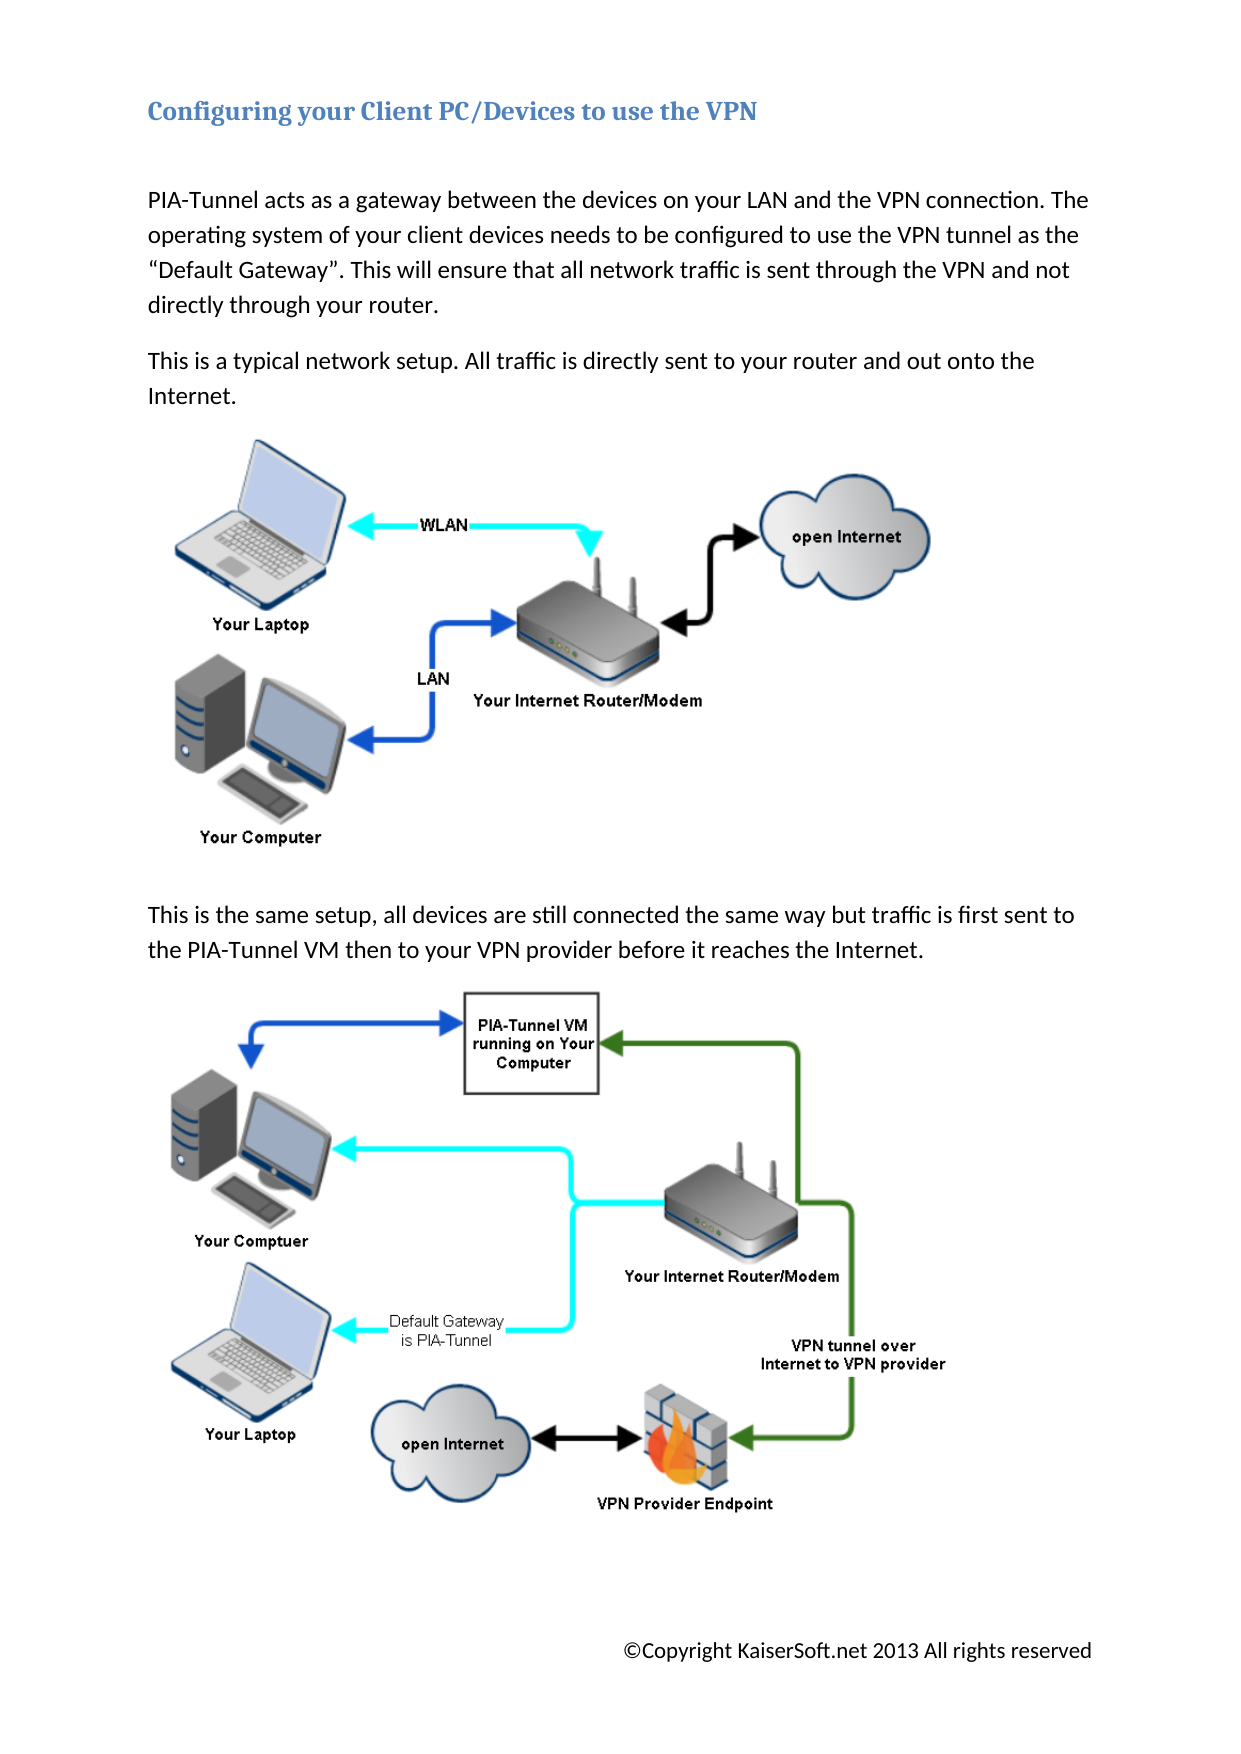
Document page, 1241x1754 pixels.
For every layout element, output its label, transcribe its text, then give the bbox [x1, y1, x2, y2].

text PIA-Tunnel acts as a gateway between the devices on your LAN and the VPN connection. The operating system of your client devices needs to be configured to use the VPN tunnel as the “Default Gateway”. This will ensure that all network traffic is sent through the VPN and not directly through your router. [148, 184, 1093, 320]
text This is the same setup, all devices are still connected the same way but traffic is first sent to the PIA-Tunnel VM then to your VPN provider before it reaches the Internet. [148, 899, 1093, 1536]
text This is a typical network setup. All traffic is directly sent to your router and out onto the Internet. [148, 345, 1093, 874]
subtitle Configuring your Client PC/Devices to use the VPN [148, 96, 1093, 127]
